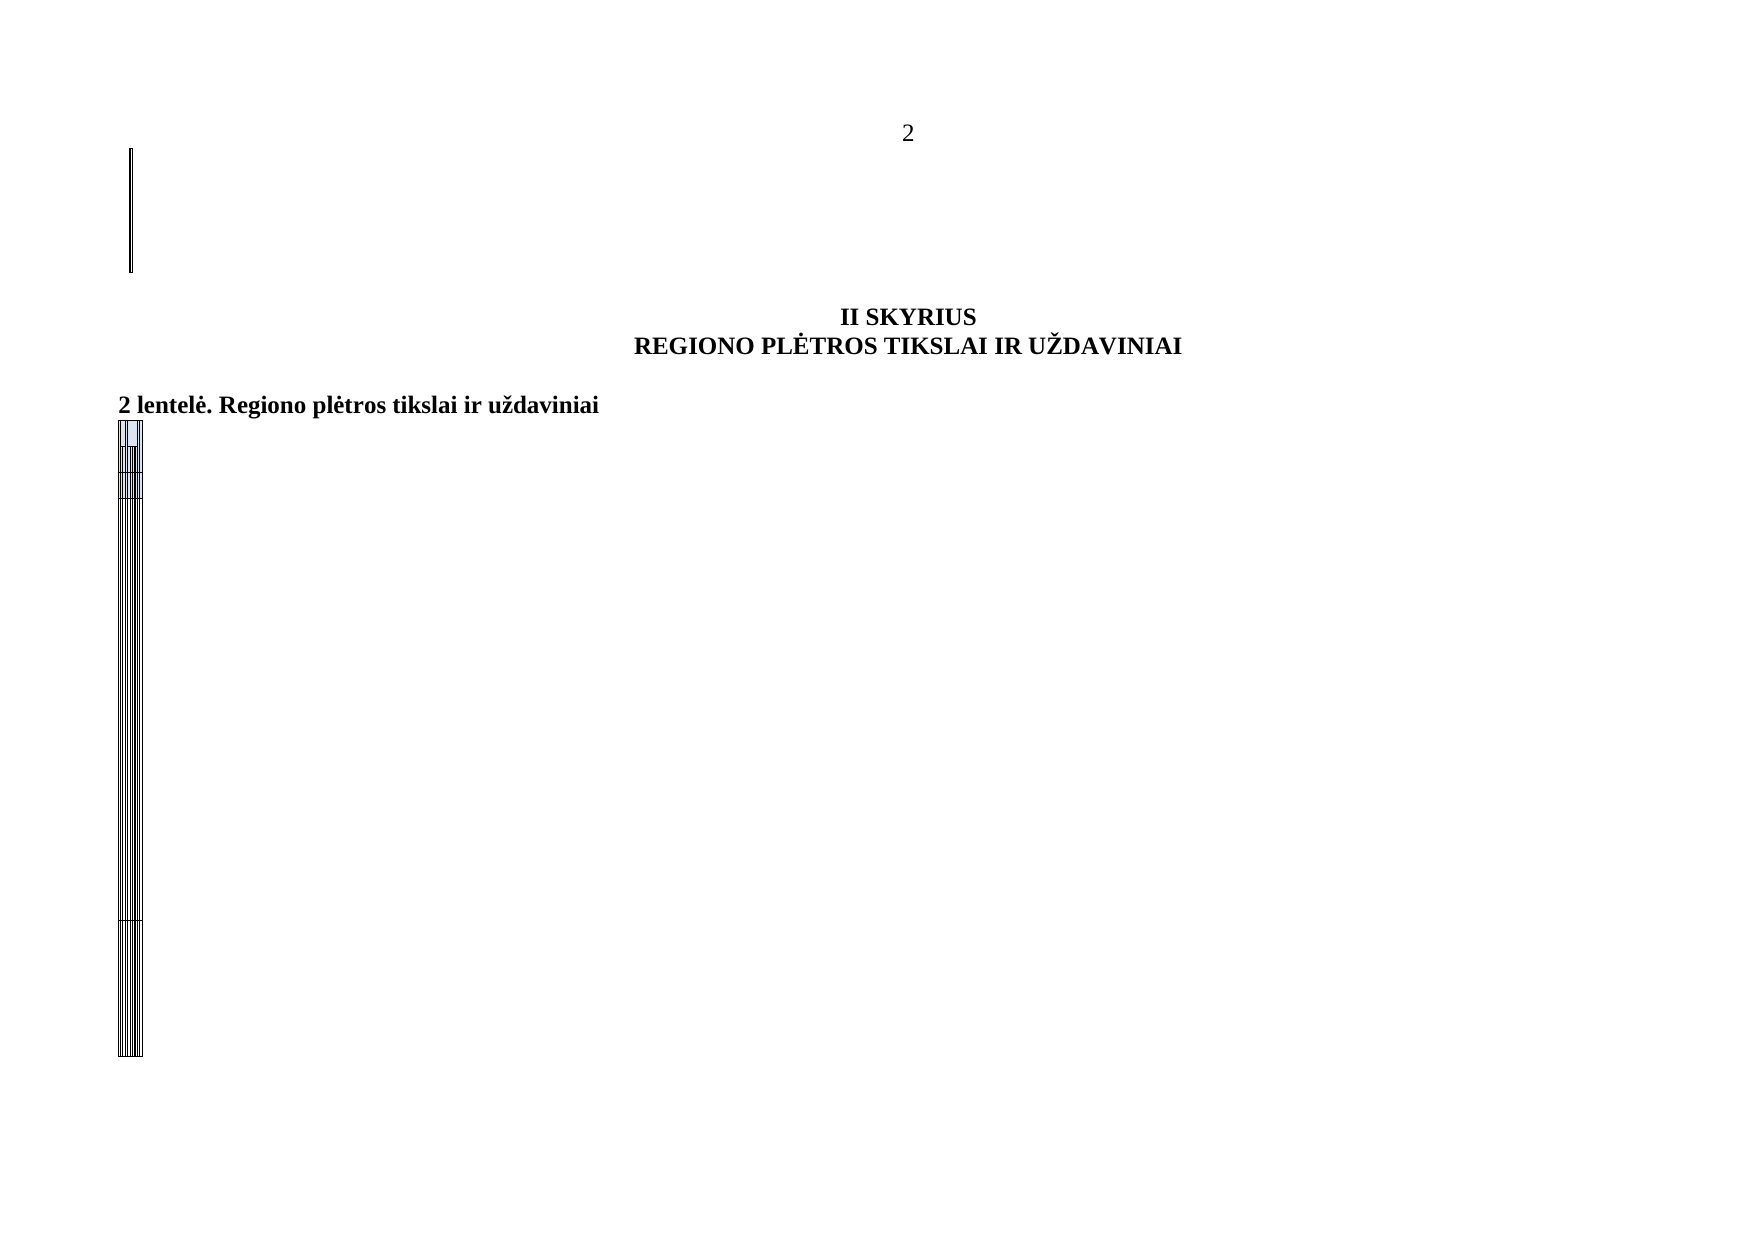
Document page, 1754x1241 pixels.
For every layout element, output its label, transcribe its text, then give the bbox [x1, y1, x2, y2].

text REGIONO PLĖTROS TIKSLAI IR UŽDAVINIAI [118, 331, 1698, 359]
text II skyrius [118, 302, 1698, 331]
text 2 lentelė. Regiono plėtros tikslai ir uždaviniai [118, 390, 1698, 418]
